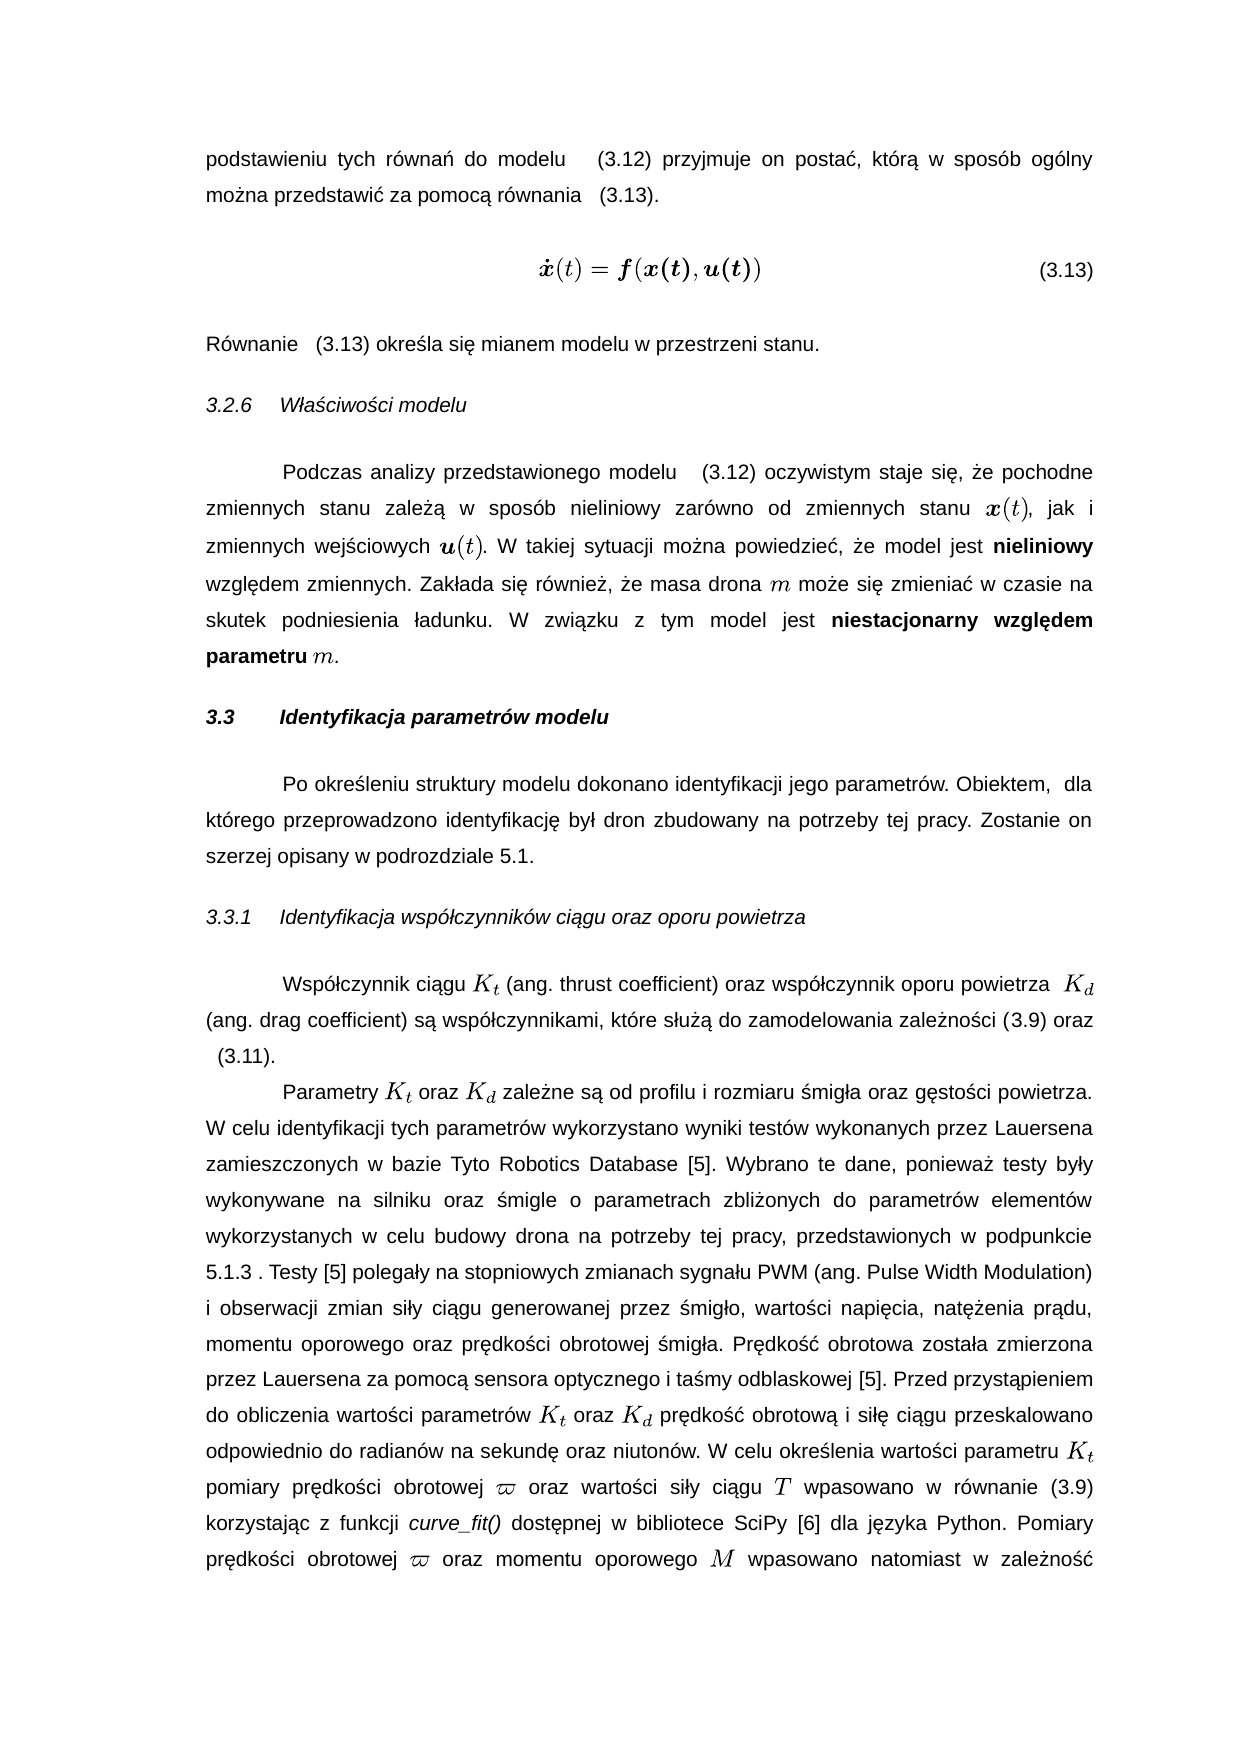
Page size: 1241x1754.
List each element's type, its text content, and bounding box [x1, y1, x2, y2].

subtitle Właściwości modelu [206, 393, 1093, 417]
text Podczas analizy przedstawionego modelu (3.12) oczywistym staje się, że pochodne zmiennych stanu zależą w sposób nieliniowy zarówno od zmiennych stanu , jak i zmiennych wejściowych . W takiej sytuacji można powiedzieć, że model jest nieliniowy względem zmiennych. Zakłada się również, że masa drona może się zmieniać w czasie na skutek podniesienia ładunku. W związku z tym model jest niestacjonarny względem parametru . [206, 460, 1093, 668]
subtitle Identyfikacja współczynników ciągu oraz oporu powietrza [206, 905, 1093, 929]
text Po określeniu struktury modelu dokonano identyfikacji jego parametrów. Obiektem, dla którego przeprowadzono identyfikację był dron zbudowany na potrzeby tej pracy. Zostanie on szerzej opisany w podrozdziale 5.1. [206, 772, 1093, 868]
text Równanie (3.13) określa się mianem modelu w przestrzeni stanu. [206, 332, 1093, 356]
text (3.13) [206, 256, 1093, 282]
text Parametry oraz zależne są od profilu i rozmiaru śmigła oraz gęstości powietrza. W celu identyfikacji tych parametrów wykorzystano wyniki testów wykonanych przez Lauersena zamieszczonych w bazie Tyto Robotics Database [5]. Wybrano te dane, ponieważ testy były wykonywane na silniku oraz śmigle o parametrach zbliżonych do parametrów elementów wykorzystanych w celu budowy drona na potrzeby tej pracy, przedstawionych w podpunkcie 5.1.3 . Testy [5] polegały na stopniowych zmianach sygnału PWM (ang. Pulse Width Modulation) i obserwacji zmian siły ciągu generowanej przez śmigło, wartości napięcia, natężenia prądu, momentu oporowego oraz prędkości obrotowej śmigła. Prędkość obrotowa została zmierzona przez Lauersena za pomocą sensora optycznego i taśmy odblaskowej [5]. Przed przystąpieniem do obliczenia wartości parametrów oraz prędkość obrotową i siłę ciągu przeskalowano odpowiednio do radianów na sekundę oraz niutonów. W celu określenia wartości parametru pomiary prędkości obrotowej oraz wartości siły ciągu wpasowano w równanie (3.9) korzystając z funkcji curve_fit() dostępnej w bibliotece SciPy [6] dla języka Python. Pomiary prędkości obrotowej oraz momentu oporowego wpasowano natomiast w zależność [206, 1080, 1093, 1571]
subtitle Identyfikacja parametrów modelu [206, 705, 1093, 729]
text podstawieniu tych równań do modelu (3.12) przyjmuje on postać, którą w sposób ogólny można przedstawić za pomocą równania (3.13). [206, 147, 1093, 207]
text Współczynnik ciągu (ang. thrust coefficient) oraz współczynnik oporu powietrza (ang. drag coefficient) są współczynnikami, które służą do zamodelowania zależności (3.9) oraz (3.11). [206, 972, 1093, 1068]
